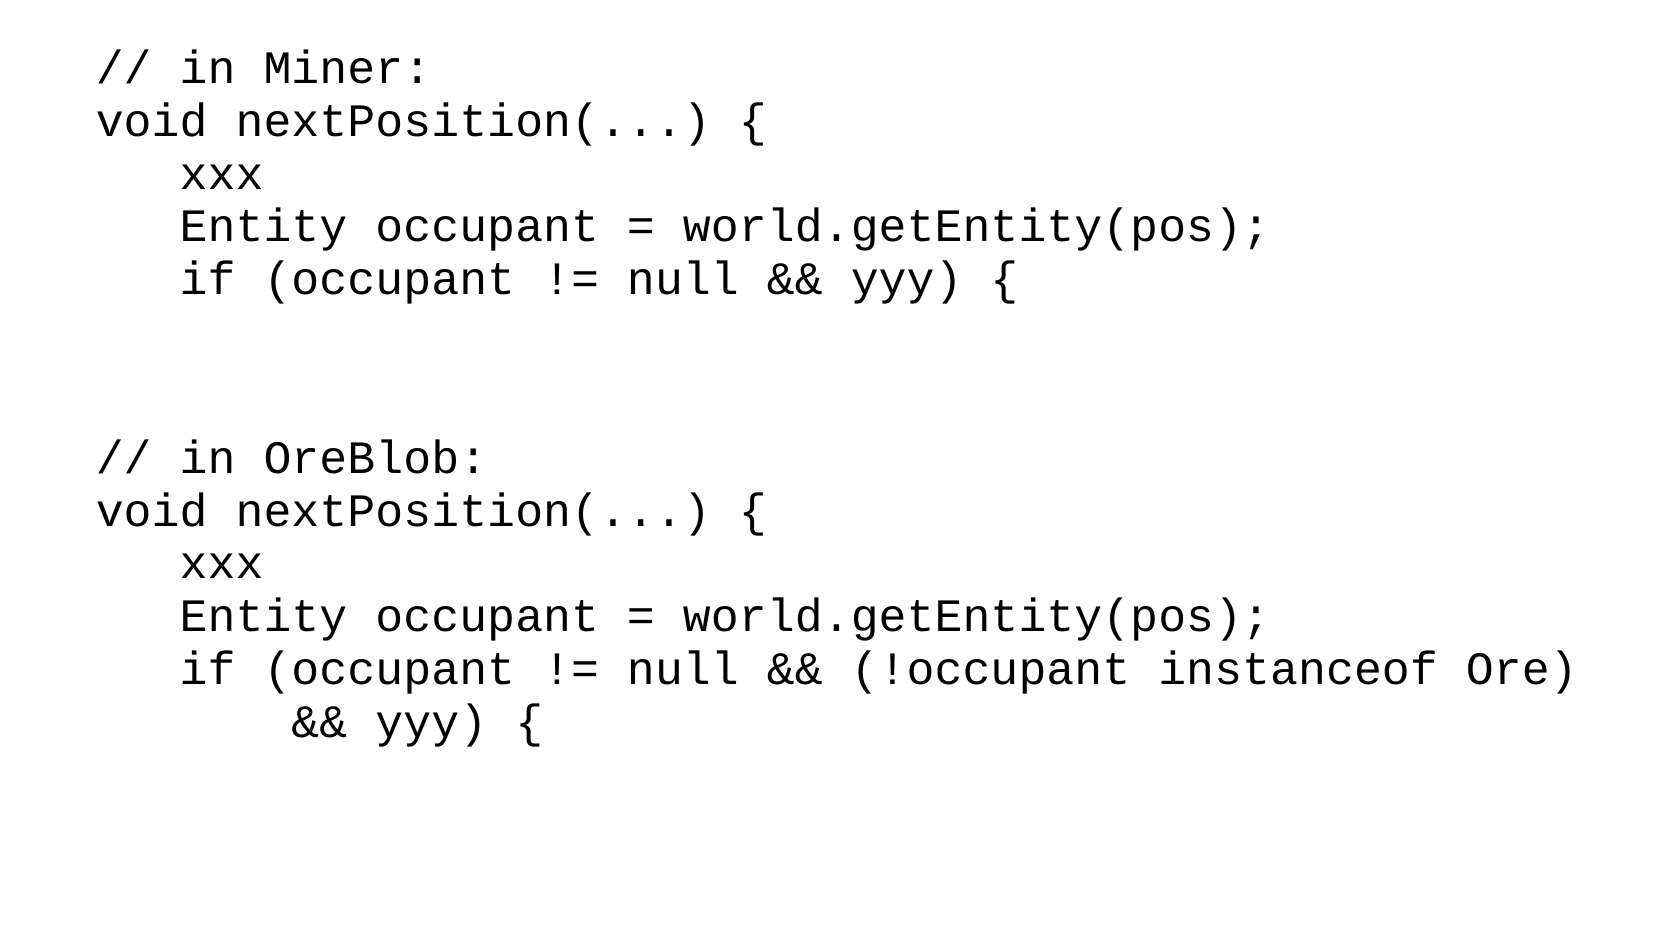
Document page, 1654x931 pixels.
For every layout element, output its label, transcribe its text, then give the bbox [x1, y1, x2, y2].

list // in Miner: void nextPosition(...) { xxx Entity occupant = world.getEntity(pos); if (occupant != null && yyy) { // in OreBlob: void nextPosition(...) { xxx Entity occupant = world.getEntity(pos); if (occupant != null && (!occupant instanceof Ore) && yyy) { [30, 45, 1591, 826]
